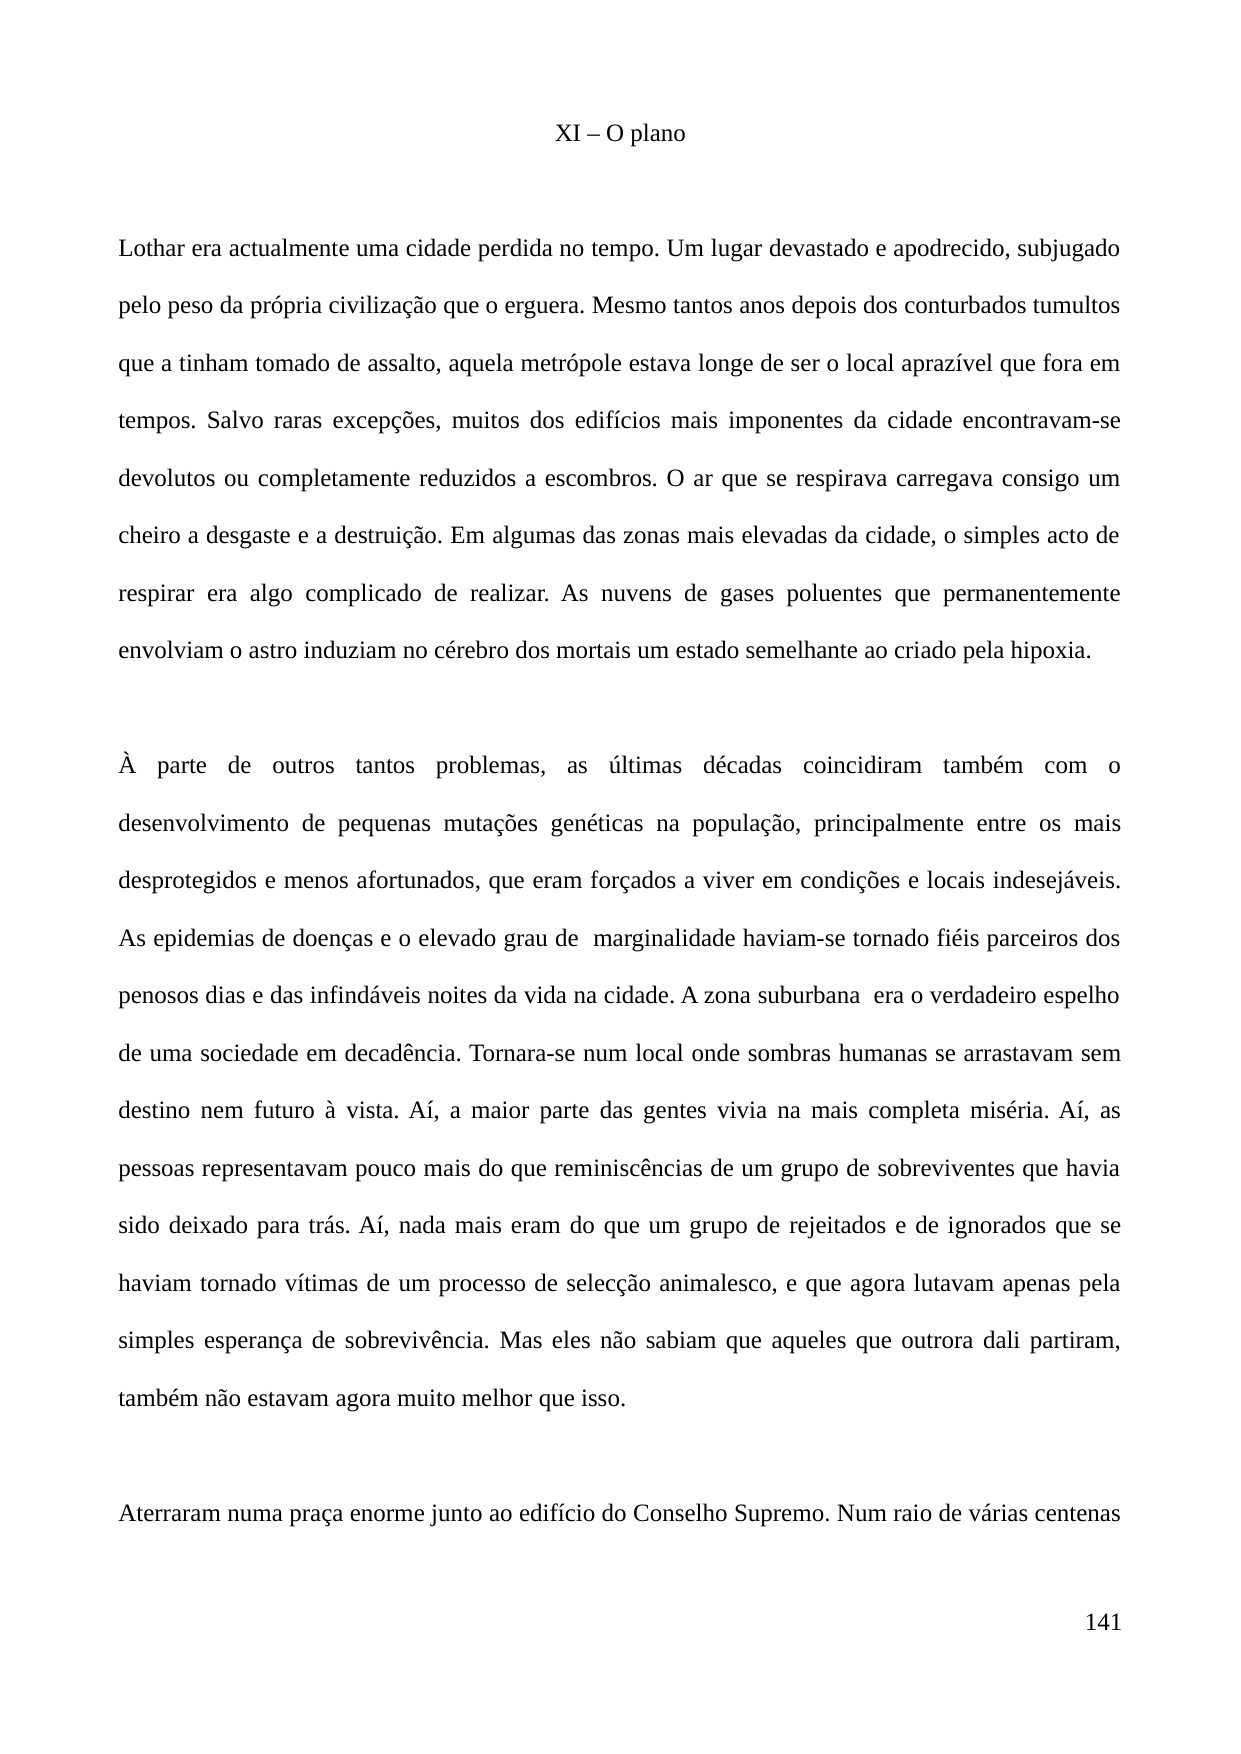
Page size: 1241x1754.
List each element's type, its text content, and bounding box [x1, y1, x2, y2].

text XI – O plano [118, 118, 1122, 147]
text Aterraram numa praça enorme junto ao edifício do Conselho Supremo. Num raio de várias centenas [118, 1498, 1122, 1527]
text Lothar era actualmente uma cidade perdida no tempo. Um lugar devastado e apodrecido, subjugado pelo peso da própria civilização que o erguera. Mesmo tantos anos depois dos conturbados tumultos que a tinham tomado de assalto, aquela metrópole estava longe de ser o local aprazível que fora em tempos. Salvo raras excepções, muitos dos edifícios mais imponentes da cidade encontravam-se devolutos ou completamente reduzidos a escombros. O ar que se respirava carregava consigo um cheiro a desgaste e a destruição. Em algumas das zonas mais elevadas da cidade, o simples acto de respirar era algo complicado de realizar. As nuvens de gases poluentes que permanentemente envolviam o astro induziam no cérebro dos mortais um estado semelhante ao criado pela hipoxia. [118, 233, 1122, 664]
text À parte de outros tantos problemas, as últimas décadas coincidiram também com o desenvolvimento de pequenas mutações genéticas na população, principalmente entre os mais desprotegidos e menos afortunados, que eram forçados a viver em condições e locais indesejáveis. As epidemias de doenças e o elevado grau de marginalidade haviam-se tornado fiéis parceiros dos penosos dias e das infindáveis noites da vida na cidade. A zona suburbana era o verdadeiro espelho de uma sociedade em decadência. Tornara-se num local onde sombras humanas se arrastavam sem destino nem futuro à vista. Aí, a maior parte das gentes vivia na mais completa miséria. Aí, as pessoas representavam pouco mais do que reminiscências de um grupo de sobreviventes que havia sido deixado para trás. Aí, nada mais eram do que um grupo de rejeitados e de ignorados que se haviam tornado vítimas de um processo de selecção animalesco, e que agora lutavam apenas pela simples esperança de sobrevivência. Mas eles não sabiam que aqueles que outrora dali partiram, também não estavam agora muito melhor que isso. [118, 751, 1122, 1412]
